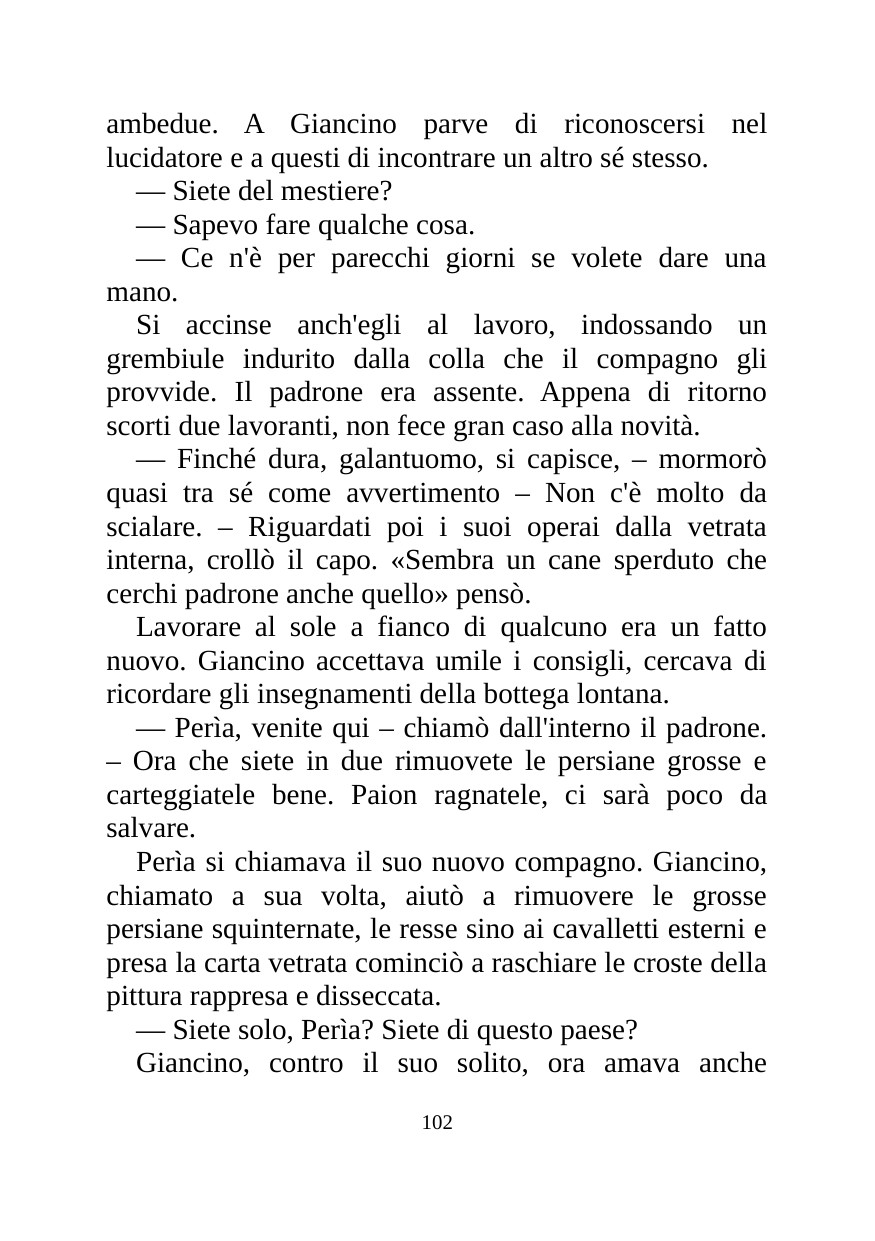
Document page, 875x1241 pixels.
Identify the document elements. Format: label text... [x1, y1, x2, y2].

text — Siete del mestiere? [106, 173, 768, 207]
text Lavorare al sole a fianco di qualcuno era un fatto nuovo. Giancino accettava umile i consigli, cercava di ricordare gli insegnamenti della bottega lontana. [106, 609, 768, 710]
text — Finché dura, galantuomo, si capisce, – mormorò quasi tra sé come avvertimento – Non c'è molto da scialare. – Riguardati poi i suoi operai dalla vetrata interna, crollò il capo. «Sembra un cane sperduto che cerchi padrone anche quello» pensò. [106, 442, 768, 609]
text Si accinse anch'egli al lavoro, indossando un grembiule indurito dalla colla che il compagno gli provvide. Il padrone era assente. Appena di ritorno scorti due lavoranti, non fece gran caso alla novità. [106, 307, 768, 442]
text Perìa si chiamava il suo nuovo compagno. Giancino, chiamato a sua volta, aiutò a rimuovere le grosse persiane squinternate, le resse sino ai cavalletti esterni e presa la carta vetrata cominciò a raschiare le croste della pittura rappresa e disseccata. [106, 844, 768, 1012]
text — Perìa, venite qui – chiamò dall'interno il padrone. – Ora che siete in due rimuovete le persiane grosse e carteggiatele bene. Paion ragnatele, ci sarà poco da salvare. [106, 710, 768, 844]
text ambedue. A Giancino parve di riconoscersi nel lucidatore e a questi di incontrare un altro sé stesso. [106, 106, 768, 173]
text — Sapevo fare qualche cosa. [106, 207, 768, 240]
text — Siete solo, Perìa? Siete di questo paese? [106, 1012, 768, 1045]
text Giancino, contro il suo solito, ora amava anche [106, 1045, 768, 1079]
text — Ce n'è per parecchi giorni se volete dare una mano. [106, 240, 768, 307]
